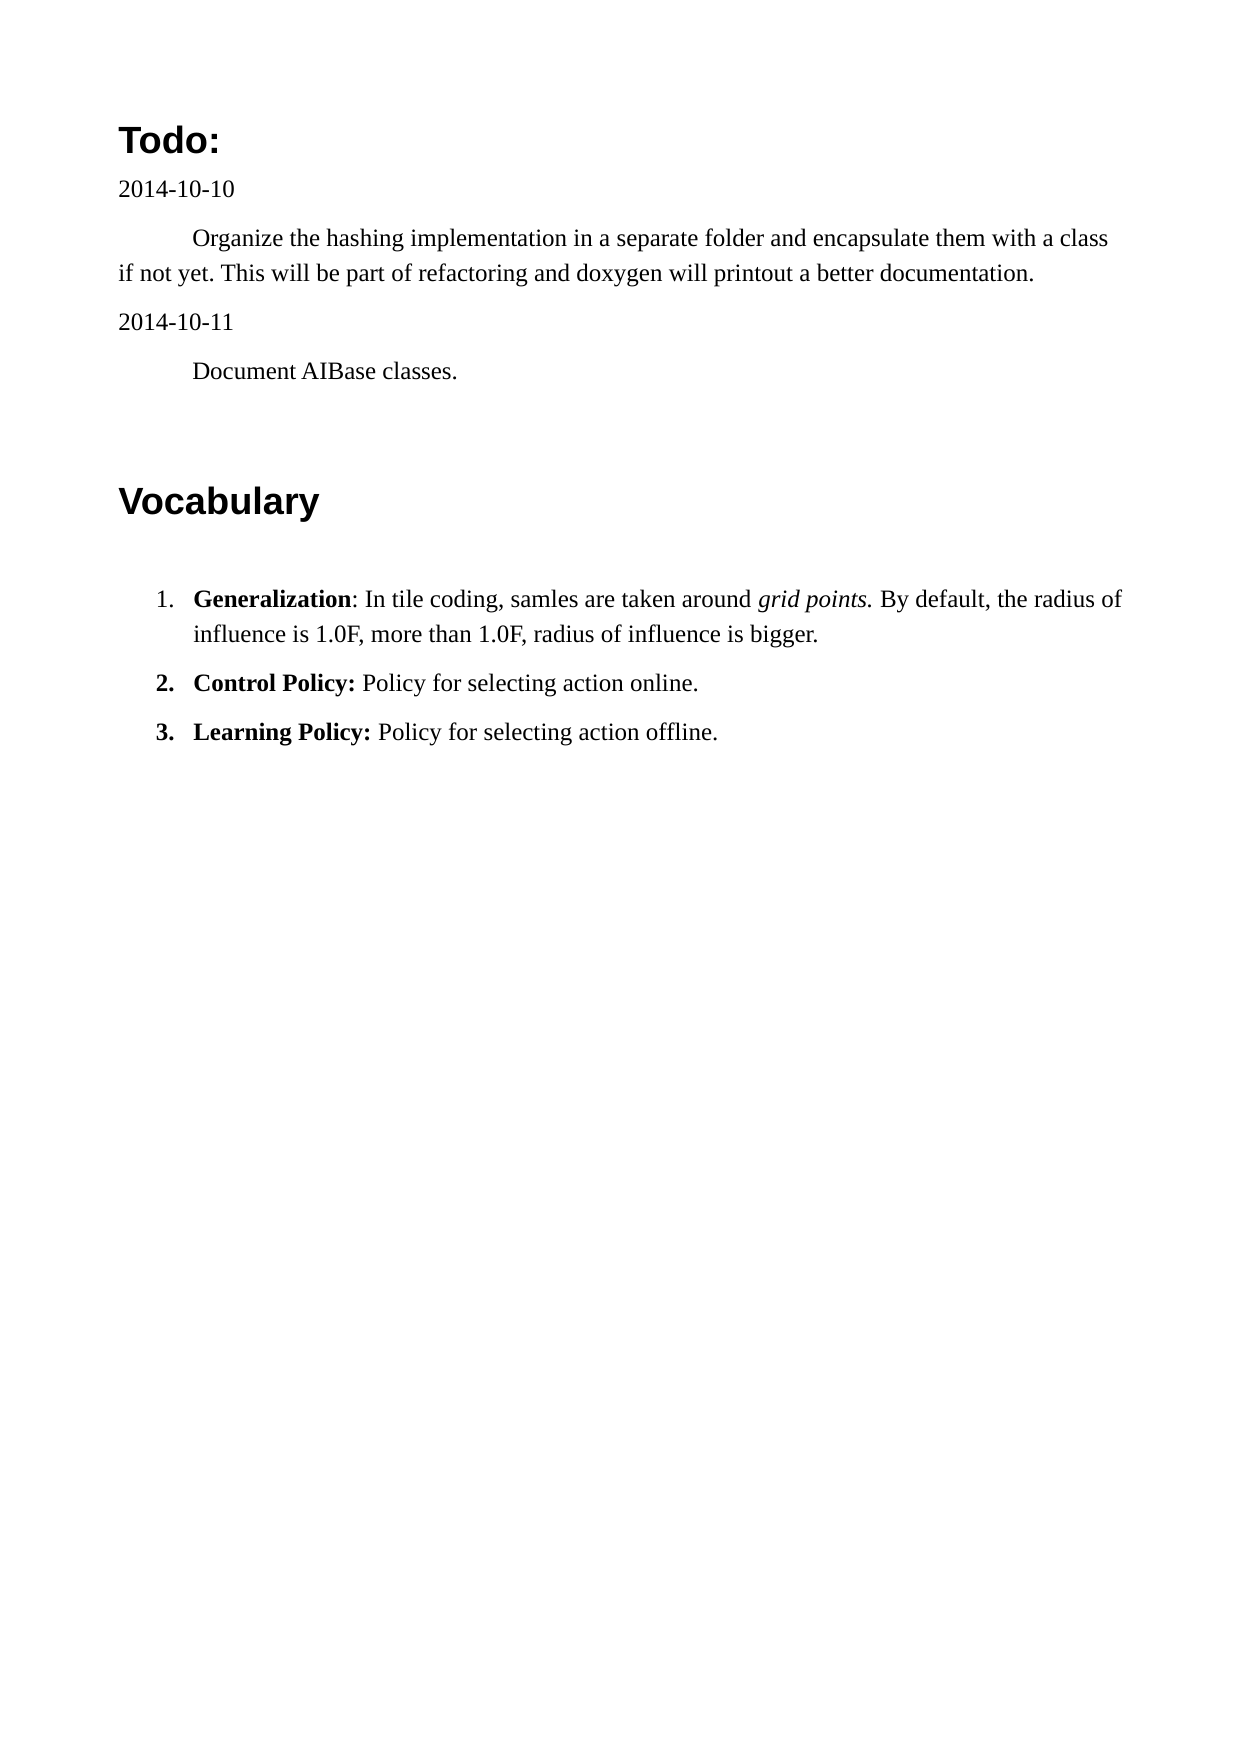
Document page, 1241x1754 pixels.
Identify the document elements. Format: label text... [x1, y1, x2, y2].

list Control Policy: Policy for selecting action online. [156, 668, 1122, 697]
list Generalization: In tile coding, samles are taken around grid points. By default, the radius of influence is 1.0F, more than 1.0F, radius of influence is bigger. [156, 584, 1122, 647]
text Document AIBase classes. [118, 356, 1122, 385]
list Learning Policy: Policy for selecting action offline. [156, 717, 1122, 746]
text 2014-10-11 [118, 307, 1122, 336]
text 2014-10-10 [118, 174, 1122, 203]
subtitle Todo: [118, 118, 1122, 162]
text Organize the hashing implementation in a separate folder and encapsulate them with a class if not yet. This will be part of refactoring and doxygen will printout a better documentation. [118, 223, 1122, 287]
subtitle Vocabulary [118, 479, 1122, 523]
